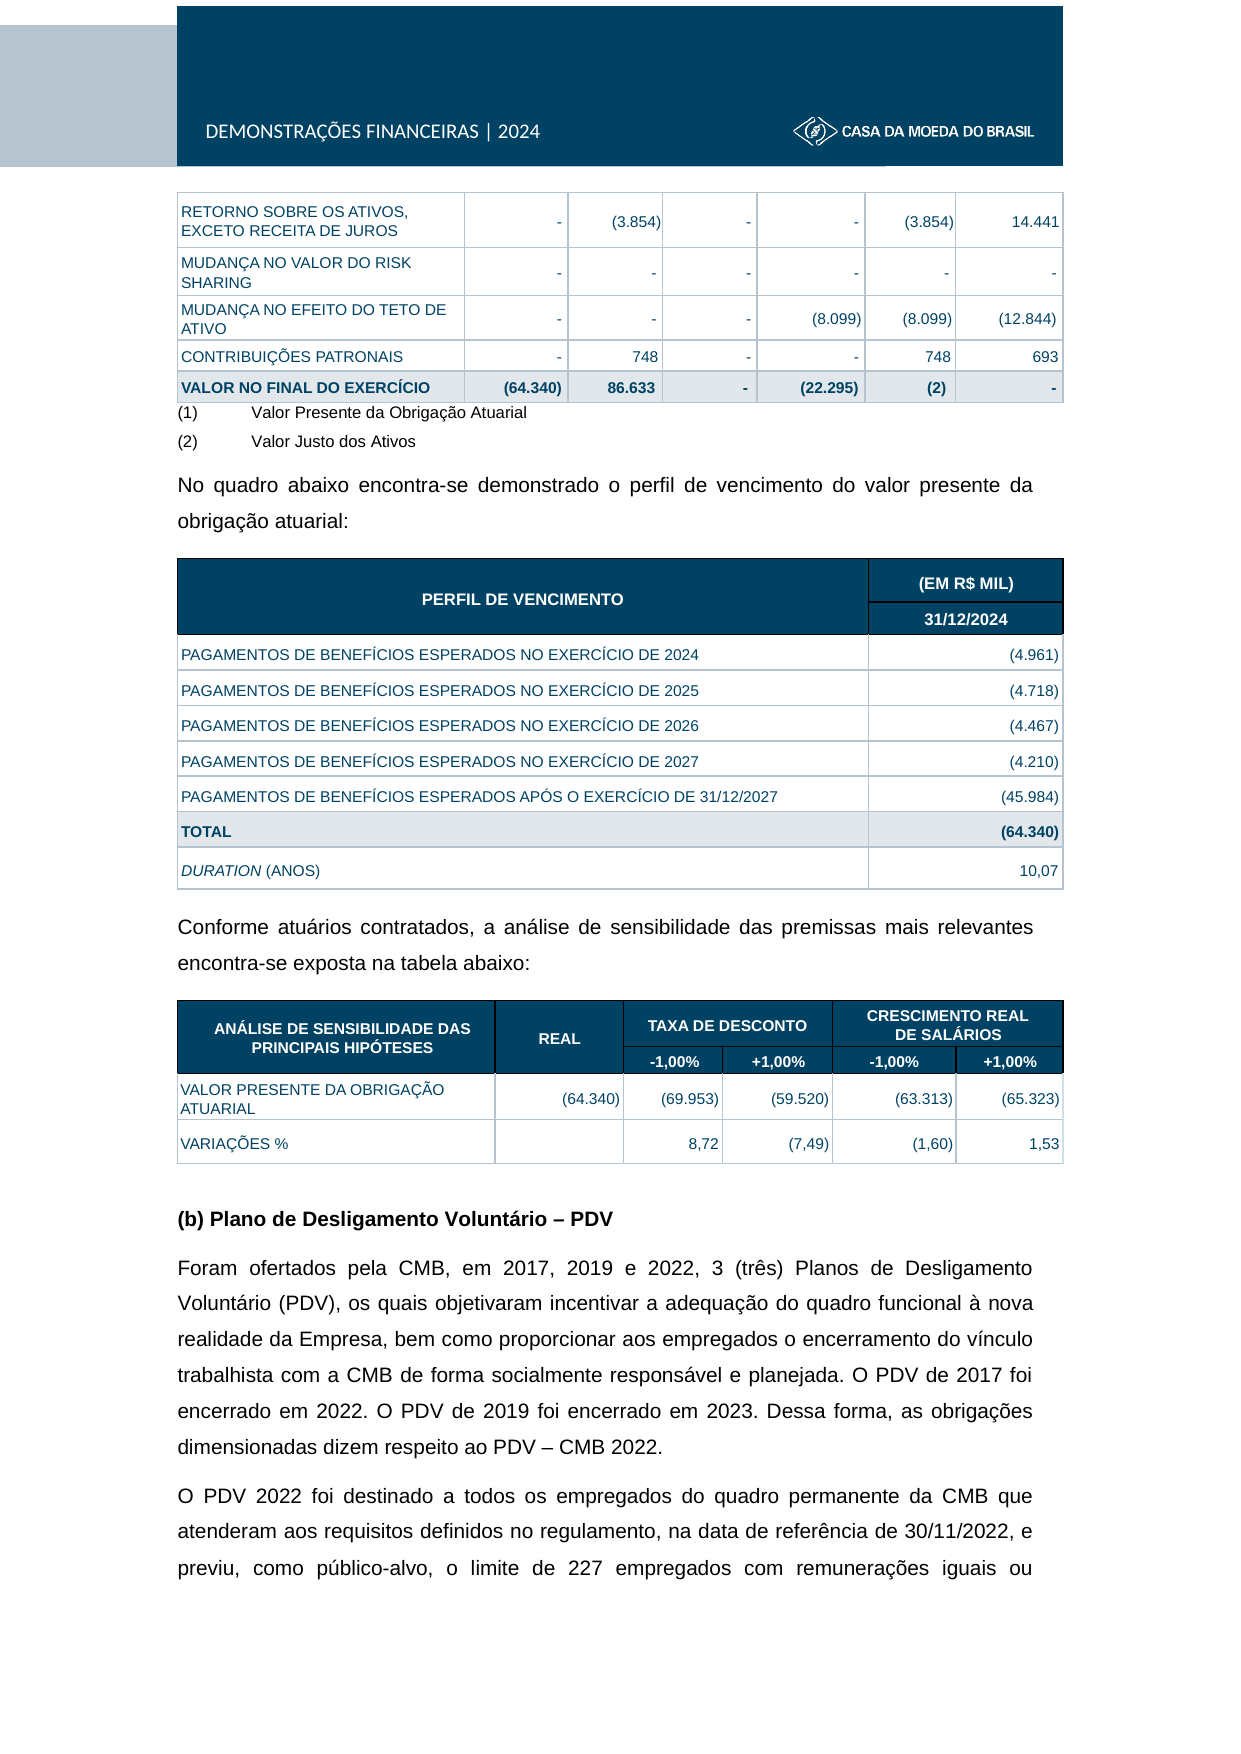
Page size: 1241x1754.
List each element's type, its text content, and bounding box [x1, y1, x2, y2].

table_cell 8,72 [624, 1120, 722, 1163]
table_cell TOTAL [178, 812, 868, 846]
table_cell (64.340) [869, 812, 1062, 846]
table_cell DURATION (ANOS) [178, 848, 868, 888]
table_cell (59.520) [723, 1074, 832, 1119]
table_cell (64.340) [496, 1074, 623, 1119]
table_header PERFIL DE VENCIMENTO [178, 559, 868, 634]
table_cell PAGAMENTOS DE BENEFÍCIOS ESPERADOS NO EXERCÍCIO DE 2025 [178, 671, 868, 704]
table_cell PAGAMENTOS DE BENEFÍCIOS ESPERADOS APÓS O EXERCÍCIO DE 31/12/2027 [178, 777, 868, 811]
table_cell VARIAÇÕES % [178, 1120, 494, 1163]
table_header REAL [496, 1001, 623, 1073]
table_cell RETORNO SOBRE OS ATIVOS, EXCETO RECEITA DE JUROS [178, 193, 464, 247]
table_cell - [866, 248, 955, 295]
text O PDV 2022 foi destinado a todos os empregados do quadro permanente da CMB que atenderam aos requisitos definidos no regulamento, na data de referência de 30/11/2022, e previu, como público-alvo, o limite de 227 empregados com remunerações iguais ou [177, 1483, 1034, 1579]
table_cell -1,00% [833, 1047, 955, 1073]
table_cell VALOR NO FINAL DO EXERCÍCIO [178, 372, 464, 402]
table_cell - [663, 193, 756, 247]
table_cell (3.854) [866, 193, 955, 247]
table_header (EM R$ MIL) [869, 559, 1062, 601]
text Foram ofertados pela CMB, em 2017, 2019 e 2022, 3 (três) Planos de Desligamento Voluntário (PDV), os quais objetivaram incentivar a adequação do quadro funcional à nova realidade da Empresa, bem como proporcionar aos empregados o encerramento do vínculo trabalhista com a CMB de forma socialmente responsável e planejada. O PDV de 2017 foi encerrado em 2022. O PDV de 2019 foi encerrado em 2023. Dessa forma, as obrigações dimensionadas dizem respeito ao PDV – CMB 2022. [177, 1255, 1034, 1459]
table_cell - [465, 193, 567, 247]
table_cell - [569, 296, 662, 339]
table_cell - [758, 248, 864, 295]
table_cell - [758, 193, 864, 247]
table_cell PAGAMENTOS DE BENEFÍCIOS ESPERADOS NO EXERCÍCIO DE 2024 [178, 635, 868, 669]
table_cell (8.099) [758, 296, 864, 339]
table_cell 14.441 [956, 193, 1062, 247]
table_cell - [956, 248, 1062, 295]
table_cell MUDANÇA NO EFEITO DO TETO DE ATIVO [178, 296, 464, 339]
table_cell -1,00% [624, 1047, 722, 1073]
table_cell 1,53 [957, 1120, 1062, 1163]
table_cell [496, 1120, 623, 1163]
table_cell 693 [956, 341, 1062, 370]
table_cell 86.633 [569, 372, 662, 402]
table_cell (45.984) [869, 777, 1062, 811]
table_cell (65.323) [957, 1074, 1062, 1119]
table_cell +1,00% [723, 1047, 832, 1073]
table_cell (22.295) [758, 372, 864, 402]
table_cell - [569, 248, 662, 295]
table_cell (4.467) [869, 706, 1062, 740]
table_cell 10,07 [869, 848, 1062, 888]
table_cell - [956, 372, 1062, 402]
table_cell PAGAMENTOS DE BENEFÍCIOS ESPERADOS NO EXERCÍCIO DE 2027 [178, 742, 868, 775]
table_cell (4.210) [869, 742, 1062, 775]
table_cell PAGAMENTOS DE BENEFÍCIOS ESPERADOS NO EXERCÍCIO DE 2026 [178, 706, 868, 740]
table_cell - [465, 341, 567, 370]
list Valor Justo dos Ativos [177, 432, 1034, 451]
table_cell CONTRIBUIÇÕES PATRONAIS [178, 341, 464, 370]
list Valor Presente da Obrigação Atuarial [177, 403, 1034, 422]
table_cell - [663, 296, 756, 339]
table_cell (4.961) [869, 635, 1062, 669]
table_cell (63.313) [833, 1074, 955, 1119]
text No quadro abaixo encontra-se demonstrado o perfil de vencimento do valor presente da obrigação atuarial: [177, 473, 1034, 533]
table_cell - [663, 372, 756, 402]
table_cell - [465, 296, 567, 339]
table_header CRESCIMENTO REAL DE SALÁRIOS [833, 1001, 1062, 1046]
table_cell - [465, 248, 567, 295]
table_cell (12.844) [956, 296, 1062, 339]
table_cell (8.099) [866, 296, 955, 339]
table_header TAXA DE DESCONTO [624, 1001, 832, 1046]
table_cell 748 [569, 341, 662, 370]
table_cell (4.718) [869, 671, 1062, 704]
table_cell - [663, 341, 756, 370]
table_cell - [758, 341, 864, 370]
table_cell VALOR PRESENTE DA OBRIGAÇÃO ATUARIAL [178, 1074, 494, 1119]
table_cell +1,00% [957, 1047, 1062, 1073]
table_cell 31/12/2024 [869, 603, 1062, 634]
table_cell (64.340) [465, 372, 567, 402]
text Conforme atuários contratados, a análise de sensibilidade das premissas mais relevantes encontra-se exposta na tabela abaixo: [177, 915, 1034, 975]
table_cell (2) [866, 372, 955, 402]
table_cell (69.953) [624, 1074, 722, 1119]
table_cell (3.854) [569, 193, 662, 247]
table_cell - [663, 248, 756, 295]
table_cell (7,49) [723, 1120, 832, 1163]
table_cell (1,60) [833, 1120, 955, 1163]
table_cell 748 [866, 341, 955, 370]
table_cell MUDANÇA NO VALOR DO RISK SHARING [178, 248, 464, 295]
table_header ANÁLISE DE SENSIBILIDADE DAS PRINCIPAIS HIPÓTESES [178, 1001, 494, 1073]
text (b) Plano de Desligamento Voluntário – PDV [177, 1207, 1034, 1231]
